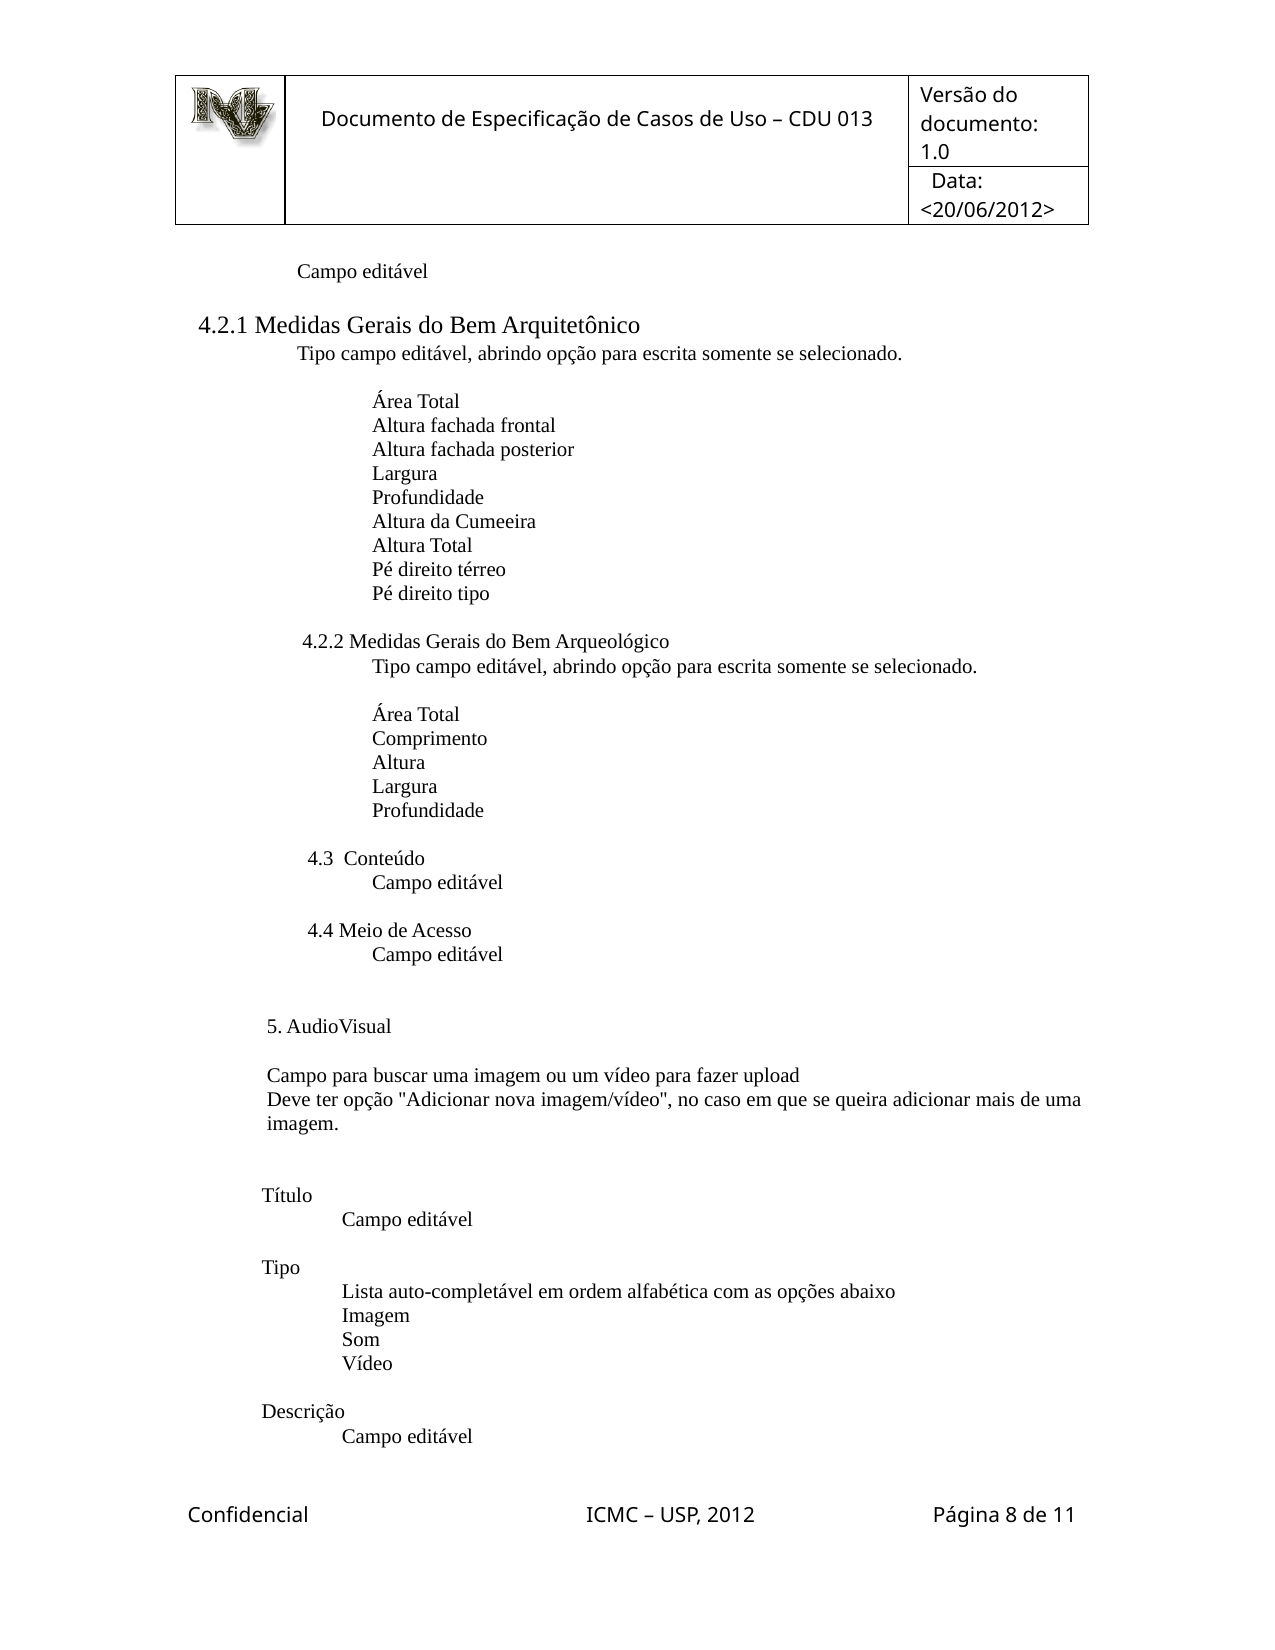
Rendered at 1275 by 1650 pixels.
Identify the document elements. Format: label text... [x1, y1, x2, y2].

text 4.2.2 Medidas Gerais do Bem Arqueológico [192, 629, 1087, 653]
text Pé direito tipo [192, 581, 1087, 605]
text Comprimento [192, 726, 1087, 750]
text Campo editável [192, 1207, 1087, 1231]
text Campo editável [192, 942, 1087, 966]
text Altura da Cumeeira [192, 509, 1087, 533]
text Largura [192, 774, 1087, 798]
text Som [192, 1327, 1087, 1351]
text Tipo campo editável, abrindo opção para escrita somente se selecionado. [192, 341, 1087, 365]
text 4.3 Conteúdo [192, 846, 1087, 870]
text 4.4 Meio de Acesso [192, 918, 1087, 942]
text Altura fachada posterior [192, 437, 1087, 461]
text Deve ter opção ''Adicionar nova imagem/vídeo'', no caso em que se queira adicionar mais de uma imagem. [192, 1087, 1087, 1135]
text Tipo [192, 1255, 1087, 1279]
text Largura [192, 461, 1087, 485]
text 4.2.1 Medidas Gerais do Bem Arquitetônico [192, 307, 1087, 341]
text Campo editável [192, 1423, 1087, 1448]
text Altura [192, 750, 1087, 774]
text Pé direito térreo [192, 557, 1087, 581]
text Profundidade [192, 798, 1087, 822]
text Campo editável [192, 258, 1087, 283]
text Descrição [192, 1399, 1087, 1423]
text Lista auto-completável em ordem alfabética com as opções abaixo [192, 1279, 1087, 1303]
text Tipo campo editável, abrindo opção para escrita somente se selecionado. [192, 653, 1087, 678]
text Área Total [192, 389, 1087, 413]
text Campo editável [192, 870, 1087, 894]
text Altura fachada frontal [192, 413, 1087, 437]
text Profundidade [192, 485, 1087, 509]
text Campo para buscar uma imagem ou um vídeo para fazer upload [192, 1063, 1087, 1087]
text Altura Total [192, 533, 1087, 557]
text Imagem [192, 1303, 1087, 1327]
text 5. AudioVisual [192, 1014, 1087, 1038]
text Área Total [192, 702, 1087, 726]
text Vídeo [192, 1351, 1087, 1375]
text Título [192, 1183, 1087, 1207]
